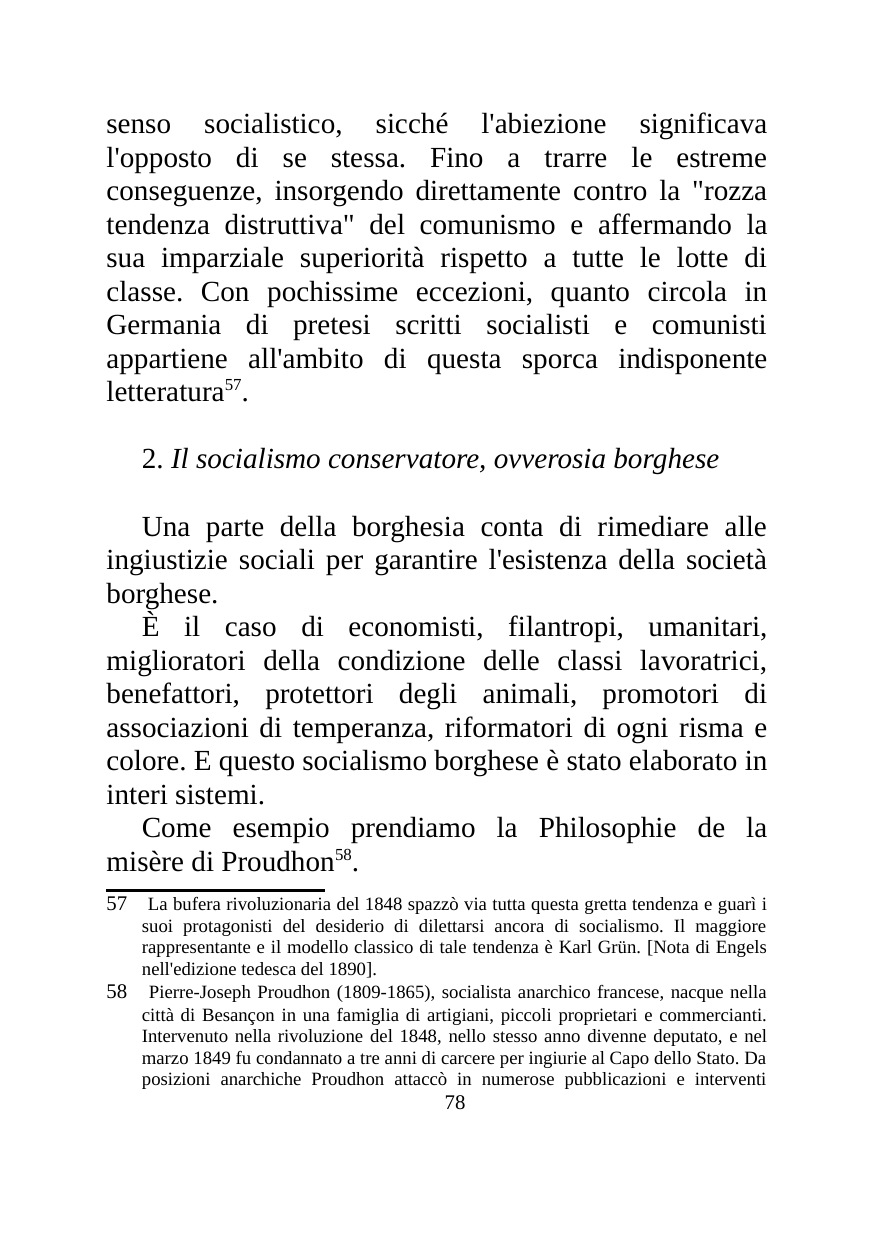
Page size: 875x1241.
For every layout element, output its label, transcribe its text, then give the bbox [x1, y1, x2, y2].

text È il caso di economisti, filantropi, umanitari, miglioratori della condizione delle classi lavoratrici, benefattori, protettori degli animali, promotori di associazioni di temperanza, riformatori di ogni risma e colore. E questo socialismo borghese è stato elaborato in interi sistemi. [106, 609, 768, 811]
text 2. Il socialismo conservatore, ovverosia borghese [106, 442, 768, 475]
text Come esempio prendiamo la Philosophie de la misère di Proudhon. [106, 811, 768, 878]
text Pierre-Joseph Proudhon (1809-1865), socialista anarchico francese, nacque nella città di Besançon in una famiglia di artigiani, piccoli proprietari e commercianti. Intervenuto nella rivoluzione del 1848, nello stesso anno divenne deputato, e nel marzo 1849 fu condannato a tre anni di carcere per ingiurie al Capo dello Stato. Da posizioni anarchiche Proudhon attaccò in numerose pubblicazioni e interventi [106, 979, 768, 1090]
text La bufera rivoluzionaria del 1848 spazzò via tutta questa gretta tendenza e guarì i suoi protagonisti del desiderio di dilettarsi ancora di socialismo. Il maggiore rappresentante e il modello classico di tale tendenza è Karl Grün. [Nota di Engels nell'edizione tedesca del 1890]. [106, 891, 768, 979]
text Una parte della borghesia conta di rimediare alle ingiustizie sociali per garantire l'esistenza della società borghese. [106, 509, 768, 609]
text senso socialistico, sicché l'abiezione significava l'opposto di se stessa. Fino a trarre le estreme conseguenze, insorgendo direttamente contro la "rozza tendenza distruttiva" del comunismo e affermando la sua imparziale superiorità rispetto a tutte le lotte di classe. Con pochissime eccezioni, quanto circola in Germania di pretesi scritti socialisti e comunisti appartiene all'ambito di questa sporca indisponente letteratura. [106, 106, 768, 408]
